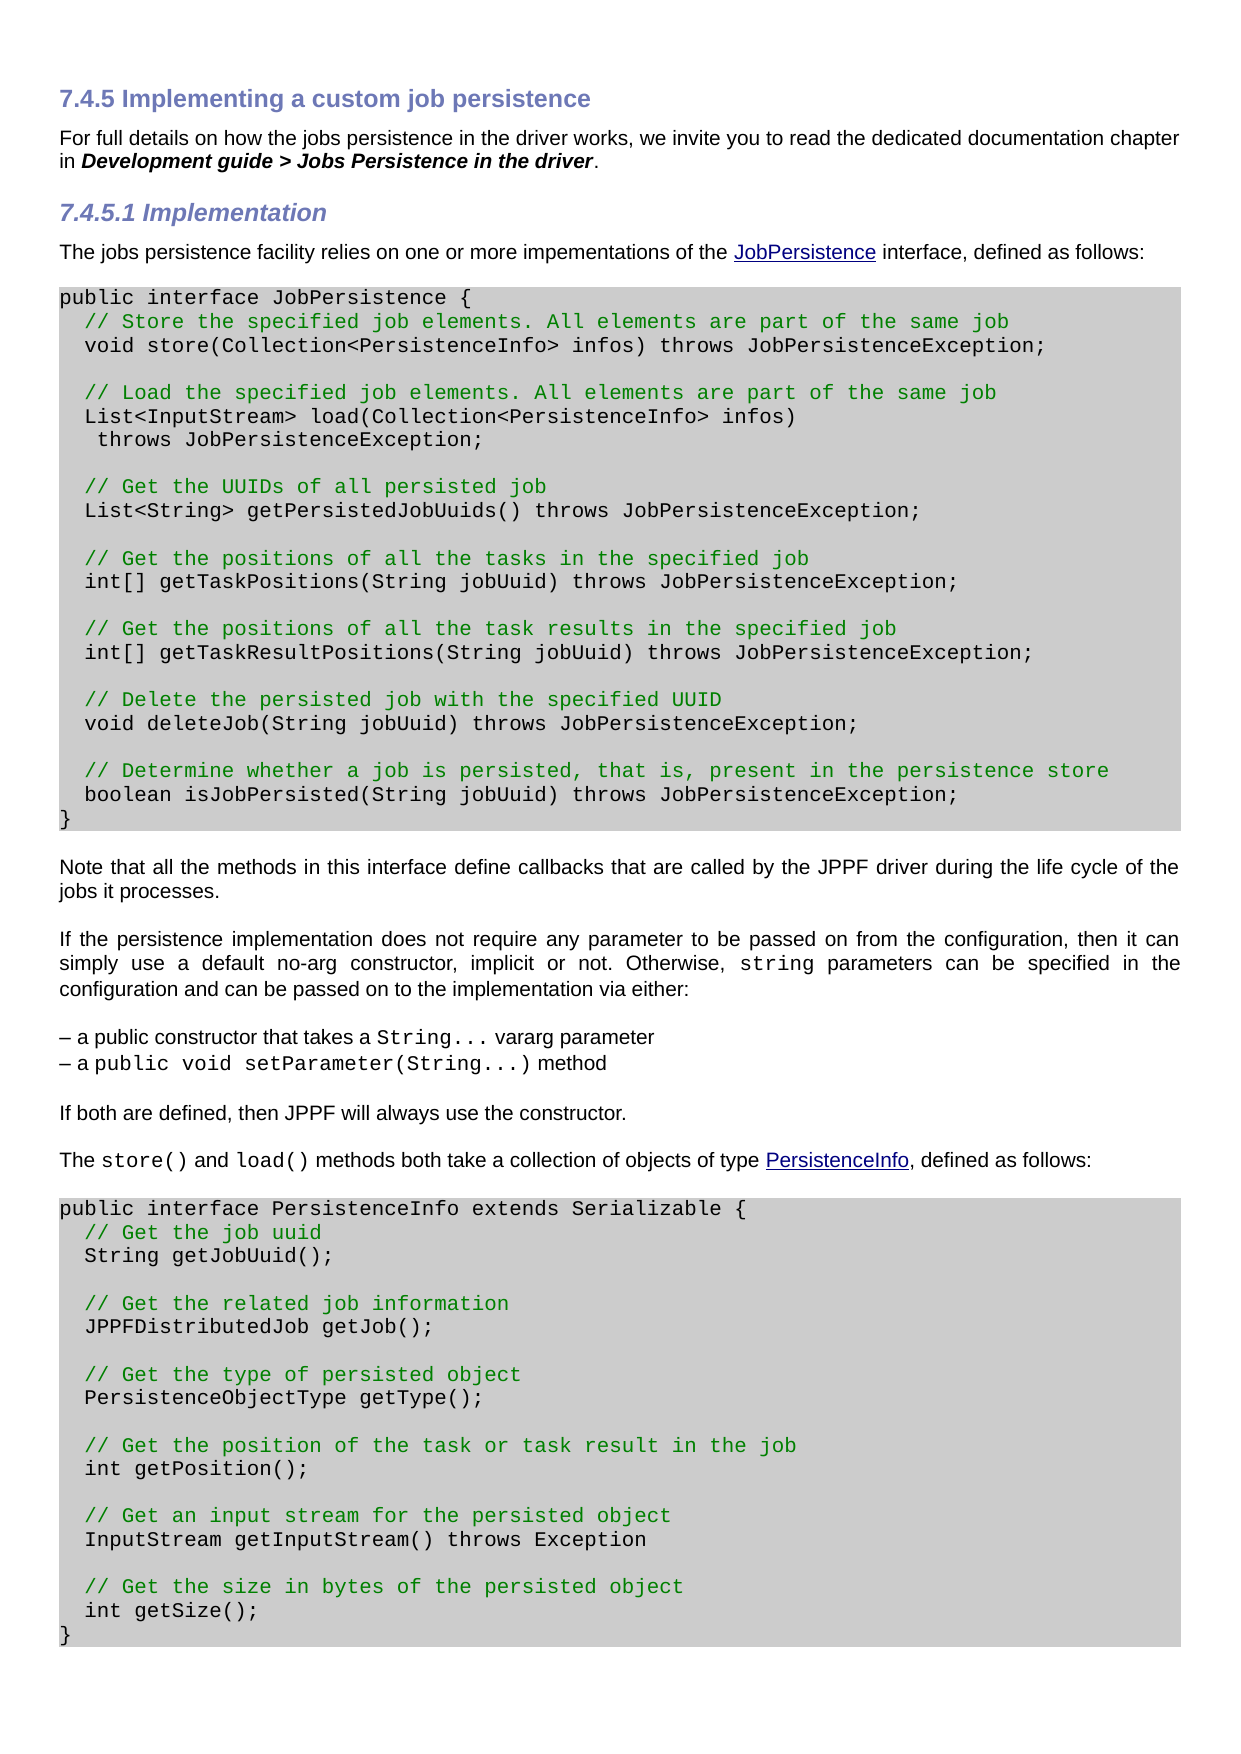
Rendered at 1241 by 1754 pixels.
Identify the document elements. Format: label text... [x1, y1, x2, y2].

text // Get the positions of all the tasks in the specified job [59, 547, 1181, 571]
list a public void setParameter(String...) method [59, 1051, 1181, 1076]
text The store() and load() methods both take a collection of objects of type PersistenceInfo, defined as follows: [59, 1148, 1181, 1174]
text boolean isJobPersisted(String jobUuid) throws JobPersistenceException; [59, 784, 1181, 808]
text int getSize(); [59, 1600, 1181, 1624]
text For full details on how the jobs persistence in the driver works, we invite you to read the dedicated documentation chapter in Development guide > Jobs Persistence in the driver. [59, 125, 1181, 173]
text // Delete the persisted job with the specified UUID [59, 689, 1181, 713]
text public interface PersistenceInfo extends Serializable { [59, 1198, 1181, 1222]
text The jobs persistence facility relies on one or more impementations of the JobPersistence interface, defined as follows: [59, 239, 1181, 263]
text // Store the specified job elements. All elements are part of the same job [59, 311, 1181, 335]
text Note that all the methods in this interface define callbacks that are called by the JPPF driver during the life cycle of the jobs it processes. [59, 855, 1181, 903]
text If the persistence implementation does not require any parameter to be passed on from the configuration, then it can simply use a default no-arg constructor, implicit or not. Otherwise, string parameters can be specified in the configuration and can be passed on to the implementation via either: [59, 927, 1181, 1001]
text throws JobPersistenceException; [59, 429, 1181, 453]
text // Get the related job information [59, 1293, 1181, 1316]
text List<InputStream> load(Collection<PersistenceInfo> infos) [59, 406, 1181, 429]
text void deleteJob(String jobUuid) throws JobPersistenceException; [59, 713, 1181, 737]
text // Get an input stream for the persisted object [59, 1506, 1181, 1529]
subtitle Implementing a custom job persistence [59, 84, 1181, 113]
text // Get the size in bytes of the persisted object [59, 1576, 1181, 1600]
list a public constructor that takes a String... vararg parameter [59, 1025, 1181, 1051]
text int[] getTaskPositions(String jobUuid) throws JobPersistenceException; [59, 571, 1181, 595]
text String getJobUuid(); [59, 1245, 1181, 1269]
text If both are defined, then JPPF will always use the constructor. [59, 1100, 1181, 1124]
text PersistenceObjectType getType(); [59, 1387, 1181, 1411]
text // Get the type of persisted object [59, 1364, 1181, 1387]
text void store(Collection<PersistenceInfo> infos) throws JobPersistenceException; [59, 335, 1181, 358]
text // Get the job uuid [59, 1222, 1181, 1245]
text // Get the UUIDs of all persisted job [59, 477, 1181, 500]
text // Get the positions of all the task results in the specified job [59, 618, 1181, 642]
text int[] getTaskResultPositions(String jobUuid) throws JobPersistenceException; [59, 642, 1181, 666]
text JPPFDistributedJob getJob(); [59, 1316, 1181, 1340]
text // Determine whether a job is persisted, that is, present in the persistence store [59, 760, 1181, 784]
text public interface JobPersistence { [59, 287, 1181, 311]
text List<String> getPersistedJobUuids() throws JobPersistenceException; [59, 500, 1181, 524]
text } [59, 1624, 1181, 1647]
text // Load the specified job elements. All elements are part of the same job [59, 382, 1181, 406]
text InputStream getInputStream() throws Exception [59, 1529, 1181, 1553]
text int getPosition(); [59, 1458, 1181, 1482]
text // Get the position of the task or task result in the job [59, 1434, 1181, 1458]
text } [59, 808, 1181, 831]
subtitle Implementation [59, 198, 1181, 227]
